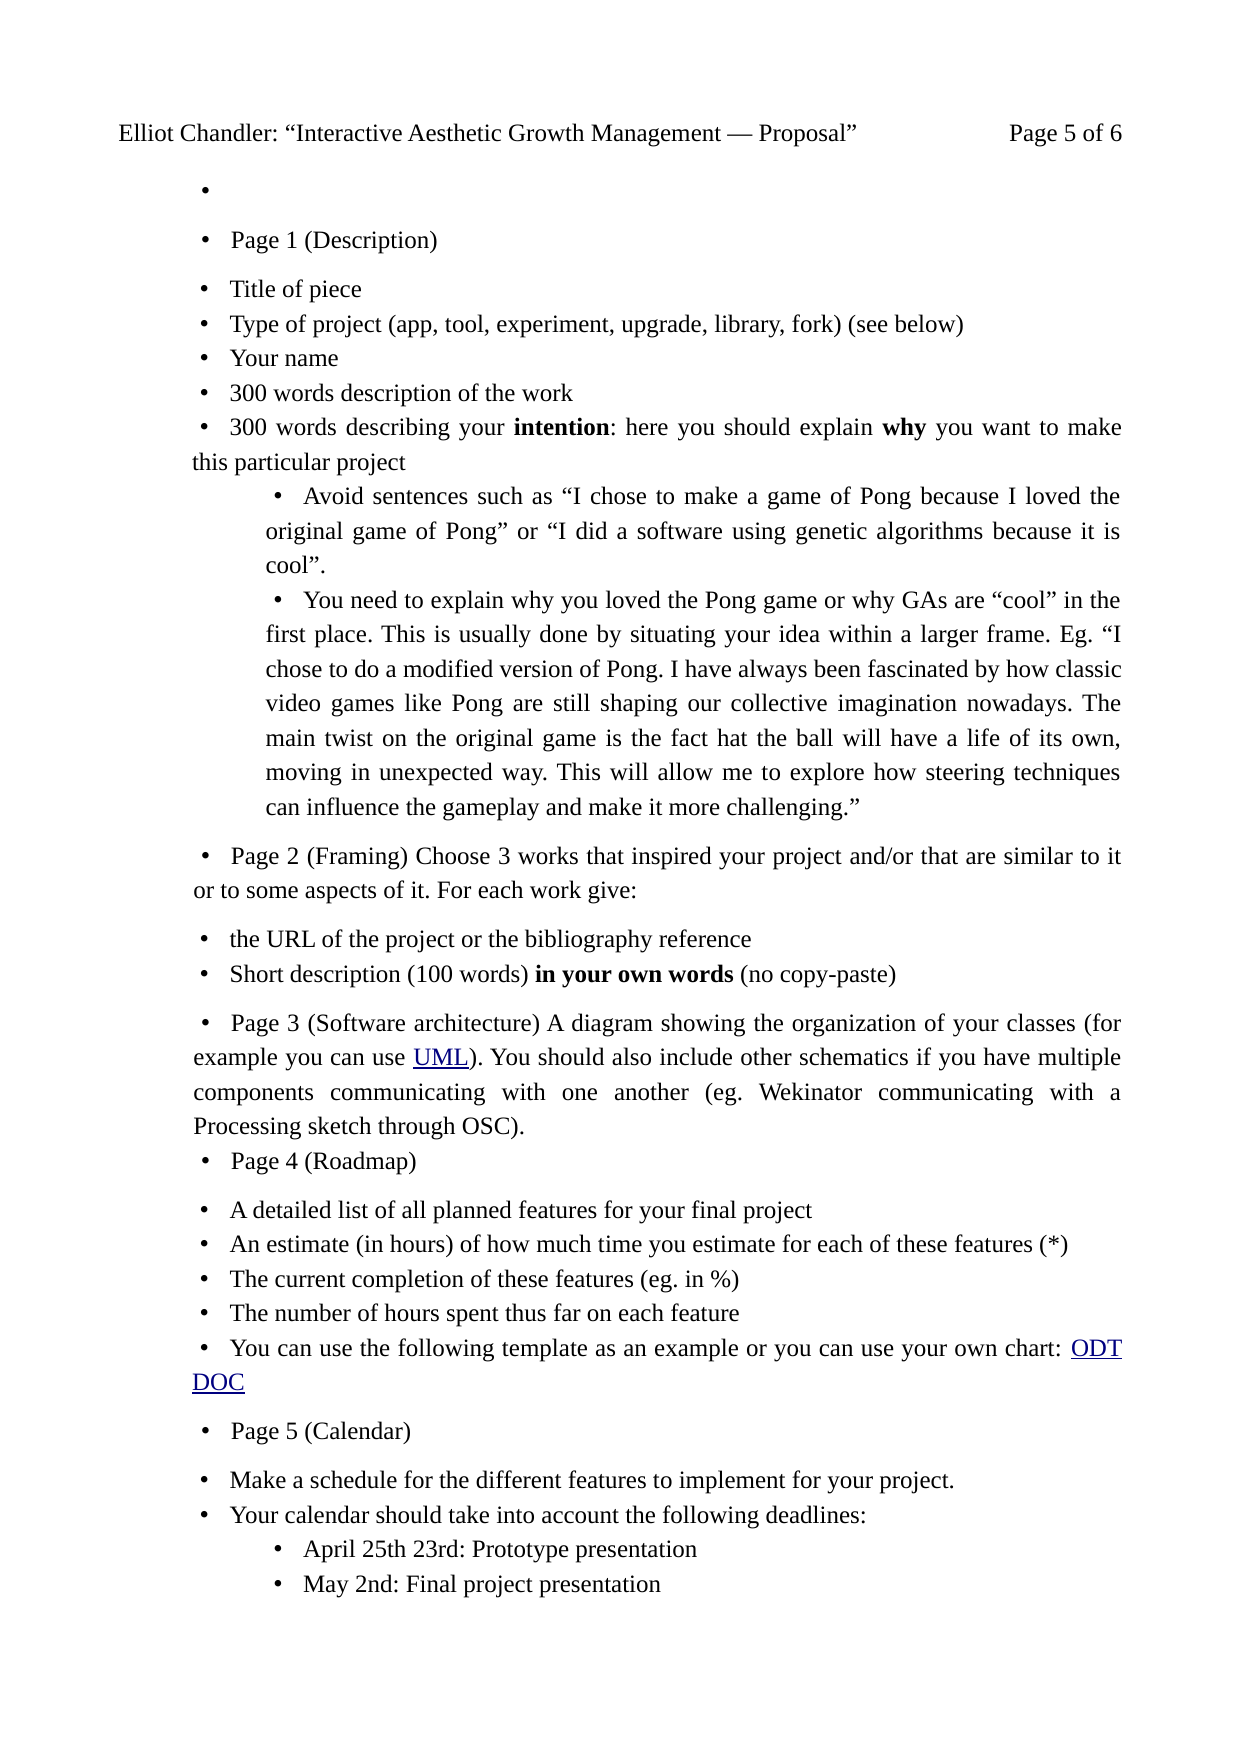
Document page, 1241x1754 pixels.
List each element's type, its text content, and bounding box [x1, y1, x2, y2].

list Page 5 (Calendar) [164, 1416, 1122, 1445]
list Page 2 (Framing) Choose 3 works that inspired your project and/or that are similar to it or to some aspects of it. For each work give: [164, 841, 1122, 904]
list A detailed list of all planned features for your final project [162, 1195, 1122, 1223]
list the URL of the project or the bibliography reference [162, 924, 1122, 953]
list Short description (100 words) in your own words (no copy-paste) [162, 959, 1122, 987]
list The current completion of these features (eg. in %) [162, 1264, 1122, 1292]
list April 25th 23rd: Prototype presentation [236, 1534, 1122, 1563]
list Type of project (app, tool, experiment, upgrade, library, fork) (see below) [162, 309, 1122, 338]
list The number of hours spent thus far on each feature [162, 1298, 1122, 1327]
list You need to explain why you loved the Pong game or why GAs are “cool” in the first place. This is usually done by situating your idea within a larger frame. Eg. “I chose to do a modified version of Pong. I have always been fascinated by how classic video games like Pong are still shaping our collective imagination nowadays. The main twist on the original game is the fact hat the ball will have a life of its own, moving in unexpected way. This will allow me to explore how steering techniques can influence the gameplay and make it more challenging.” [236, 585, 1122, 820]
list Page 4 (Roadmap) [164, 1146, 1122, 1174]
list Your name [162, 343, 1122, 372]
list 300 words description of the work [162, 378, 1122, 407]
list An estimate (in hours) of how much time you estimate for each of these features (*) [162, 1229, 1122, 1258]
list Your calendar should take into account the following deadlines: [162, 1500, 1122, 1528]
list You can use the following template as an example or you can use your own chart: ODT DOC [162, 1333, 1122, 1396]
list Make a schedule for the different features to implement for your project. [162, 1465, 1122, 1494]
list May 2nd: Final project presentation [236, 1569, 1122, 1597]
list Page 3 (Software architecture) A diagram showing the organization of your classes (for example you can use UML). You should also include other schematics if you have multiple components communicating with one another (eg. Wekinator communicating with a Processing sketch through OSC). [164, 1008, 1122, 1140]
list 300 words describing your intention: here you should explain why you want to make this particular project [162, 412, 1122, 476]
list Avoid sentences such as “I chose to make a game of Pong because I loved the original game of Pong” or “I did a software using genetic algorithms because it is cool”. [236, 481, 1122, 579]
list Title of piece [162, 274, 1122, 303]
list Page 1 (Description) [164, 225, 1122, 254]
